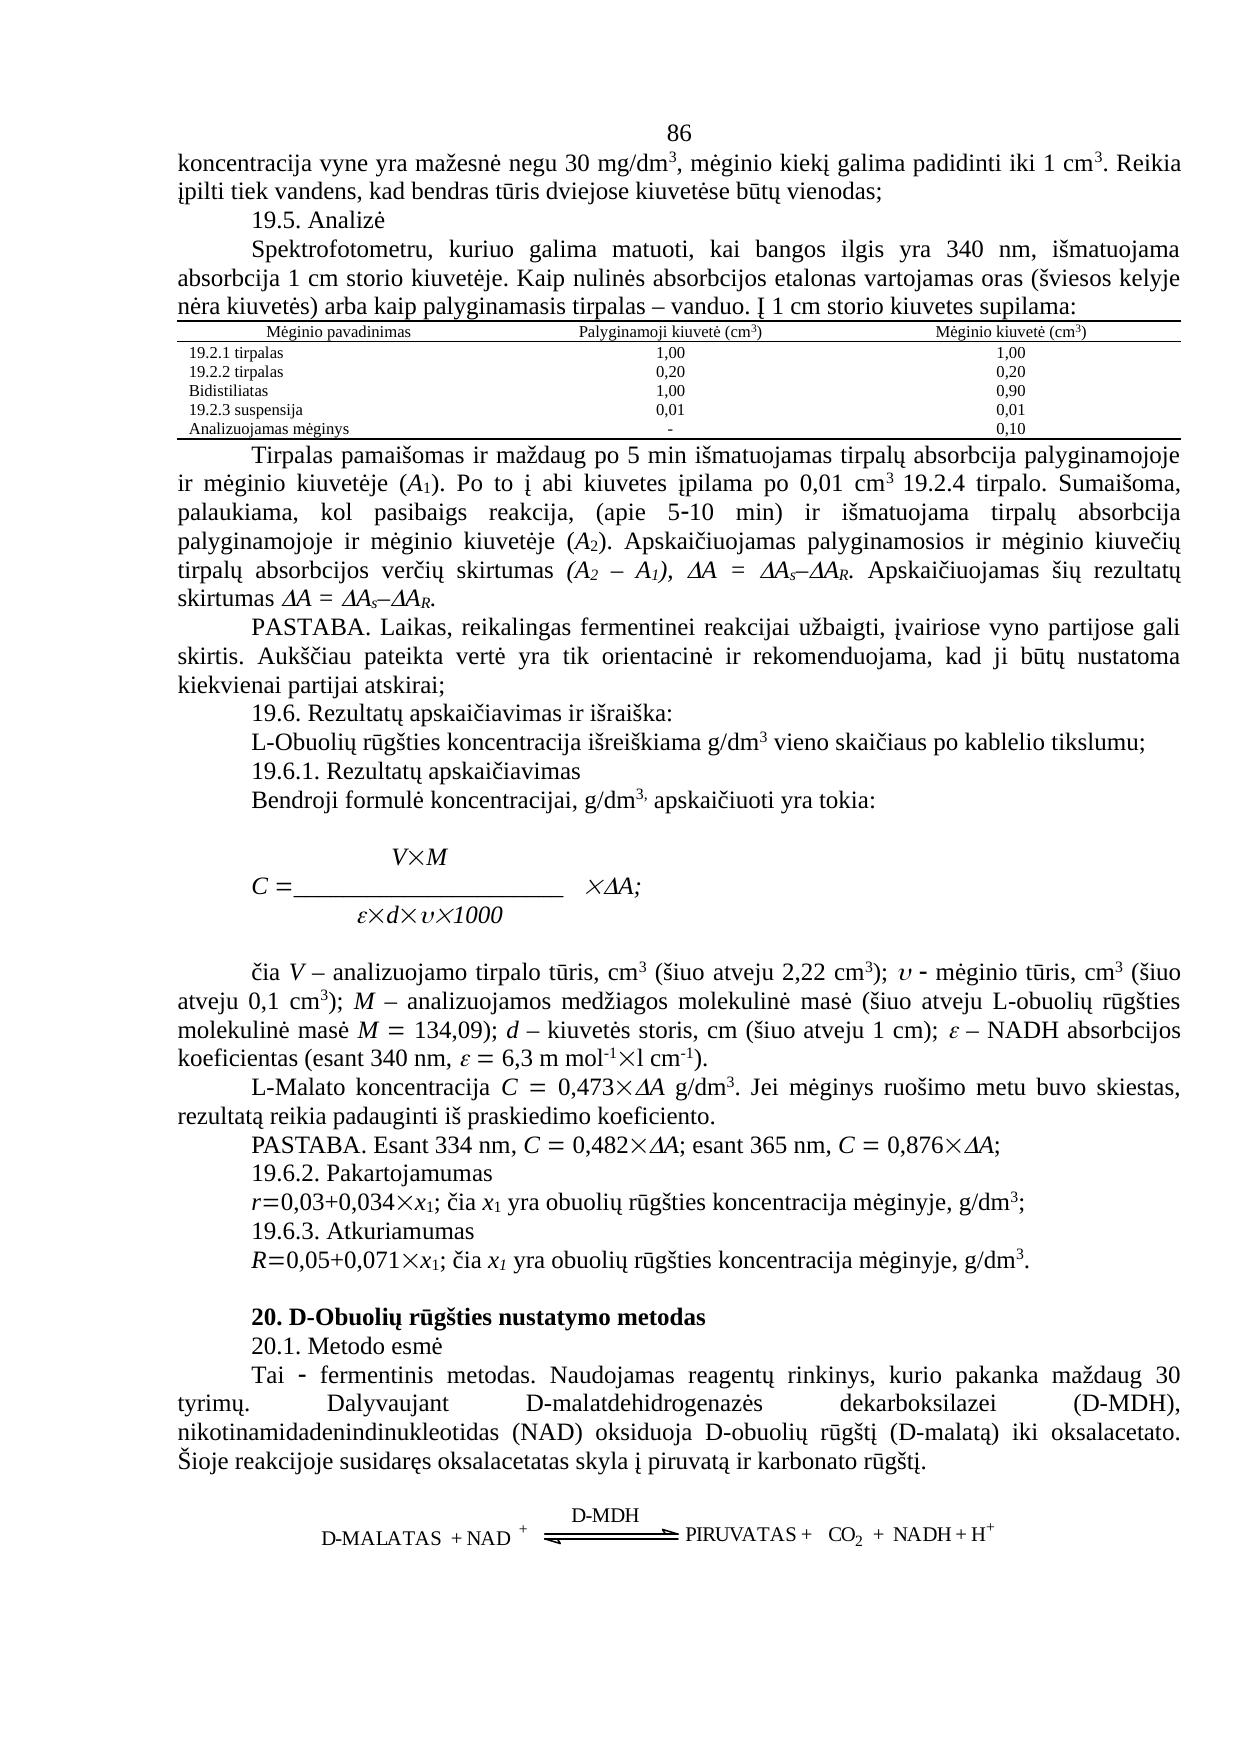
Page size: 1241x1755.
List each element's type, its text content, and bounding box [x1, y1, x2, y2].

text koncentracija vyne yra mažesnė negu 30 mg/dm3, mėginio kiekį galima padidinti iki 1 cm3. Reikia įpilti tiek vandens, kad bendras tūris dviejose kiuvetėse būtų vienodas; [177, 148, 1181, 205]
text 19.6.3. Atkuriamumas [177, 1216, 1181, 1245]
text C  A; [177, 871, 1181, 900]
text PASTABA. Esant 334 nm, C  0,482A; esant 365 nm, C  0,876A; [177, 1130, 1181, 1158]
text VM [177, 842, 1181, 871]
text L-Obuolių rūgšties koncentracija išreiškiama g/dm3 vieno skaičiaus po kablelio tikslumu; [177, 727, 1181, 756]
table_cell 19.2.1 tirpalas 19.2.2 tirpalas Bidistiliatas 19.2.3 suspensija Analizuojamas mėginys [177, 342, 500, 438]
text R0,05+0,071x1; čia x1 yra obuolių rūgšties koncentracija mėginyje, g/dm3. [177, 1245, 1181, 1273]
text čia V – analizuojamo tirpalo tūris, cm3 (šiuo atveju 2,22 cm3);   mėginio tūris, cm3 (šiuo atveju 0,1 cm3); M – analizuojamos medžiagos molekulinė masė (šiuo atveju L-obuolių rūgšties molekulinė masė M  134,09); d – kiuvetės storis, cm (šiuo atveju 1 cm);  – NADH absorbcijos koeficientas (esant 340 nm,   6,3 m mol-1l cm-1). [177, 957, 1181, 1072]
table_cell 1,00 0,20 0,90 0,01 0,10 [841, 342, 1181, 438]
text Tirpalas pamaišomas ir maždaug po 5 min išmatuojamas tirpalų absorbcija palyginamojoje ir mėginio kiuvetėje (A1). Po to į abi kiuvetes įpilama po 0,01 cm3 19.2.4 tirpalo. Sumaišoma, palaukiama, kol pasibaigs reakcija, (apie 510 min) ir išmatuojama tirpalų absorbcija palyginamojoje ir mėginio kiuvetėje (A2). Apskaičiuojamas palyginamosios ir mėginio kiuvečių tirpalų absorbcijos verčių skirtumas (A2 – A1), A = As–AR. Apskaičiuojamas šių rezultatų skirtumas A = As–AR. [177, 440, 1181, 612]
text PASTABA. Laikas, reikalingas fermentinei reakcijai užbaigti, įvairiose vyno partijose gali skirtis. Aukščiau pateikta vertė yra tik orientacinė ir rekomenduojama, kad ji būtų nustatoma kiekvienai partijai atskirai; [177, 612, 1181, 698]
text Bendroji formulė koncentracijai, g/dm3, apskaičiuoti yra tokia: [177, 785, 1181, 813]
table_header Mėginio kiuvetė (cm3) [841, 322, 1181, 341]
text 20.1. Metodo esmė [177, 1331, 1181, 1360]
table_cell 1,00 0,20 1,00 0,01 - [500, 342, 841, 438]
text 20. D-Obuolių rūgšties nustatymo metodas [177, 1302, 1181, 1331]
text 19.6.2. Pakartojamumas [177, 1158, 1181, 1187]
table_header Mėginio pavadinimas [177, 322, 500, 341]
text L-Malato koncentracija C  0,473A g/dm3. Jei mėginys ruošimo metu buvo skiestas, rezultatą reikia padauginti iš praskiedimo koeficiento. [177, 1072, 1181, 1130]
text 19.6. Rezultatų apskaičiavimas ir išraiška: [177, 698, 1181, 727]
table_header Palyginamoji kiuvetė (cm3) [500, 322, 841, 341]
text Tai  fermentinis metodas. Naudojamas reagentų rinkinys, kurio pakanka maždaug 30 tyrimų. Dalyvaujant D-malatdehidrogenazės dekarboksilazei (D-MDH), nikotinamidadenindinukleotidas (NAD) oksiduoja D-obuolių rūgštį (D-malatą) iki oksalacetato. Šioje reakcijoje susidaręs oksalacetatas skyla į piruvatą ir karbonato rūgštį. [177, 1360, 1181, 1475]
text 19.5. Analizė [177, 205, 1181, 234]
text r0,03+0,034x1; čia x1 yra obuolių rūgšties koncentracija mėginyje, g/dm3; [177, 1187, 1181, 1216]
text 19.6.1. Rezultatų apskaičiavimas [177, 756, 1181, 785]
text d1000 [177, 900, 1181, 928]
text Spektrofotometru, kuriuo galima matuoti, kai bangos ilgis yra 340 nm, išmatuojama absorbcija 1 cm storio kiuvetėje. Kaip nulinės absorbcijos etalonas vartojamas oras (šviesos kelyje nėra kiuvetės) arba kaip palyginamasis tirpalas – vanduo. Į 1 cm storio kiuvetes supilama: [177, 234, 1181, 320]
